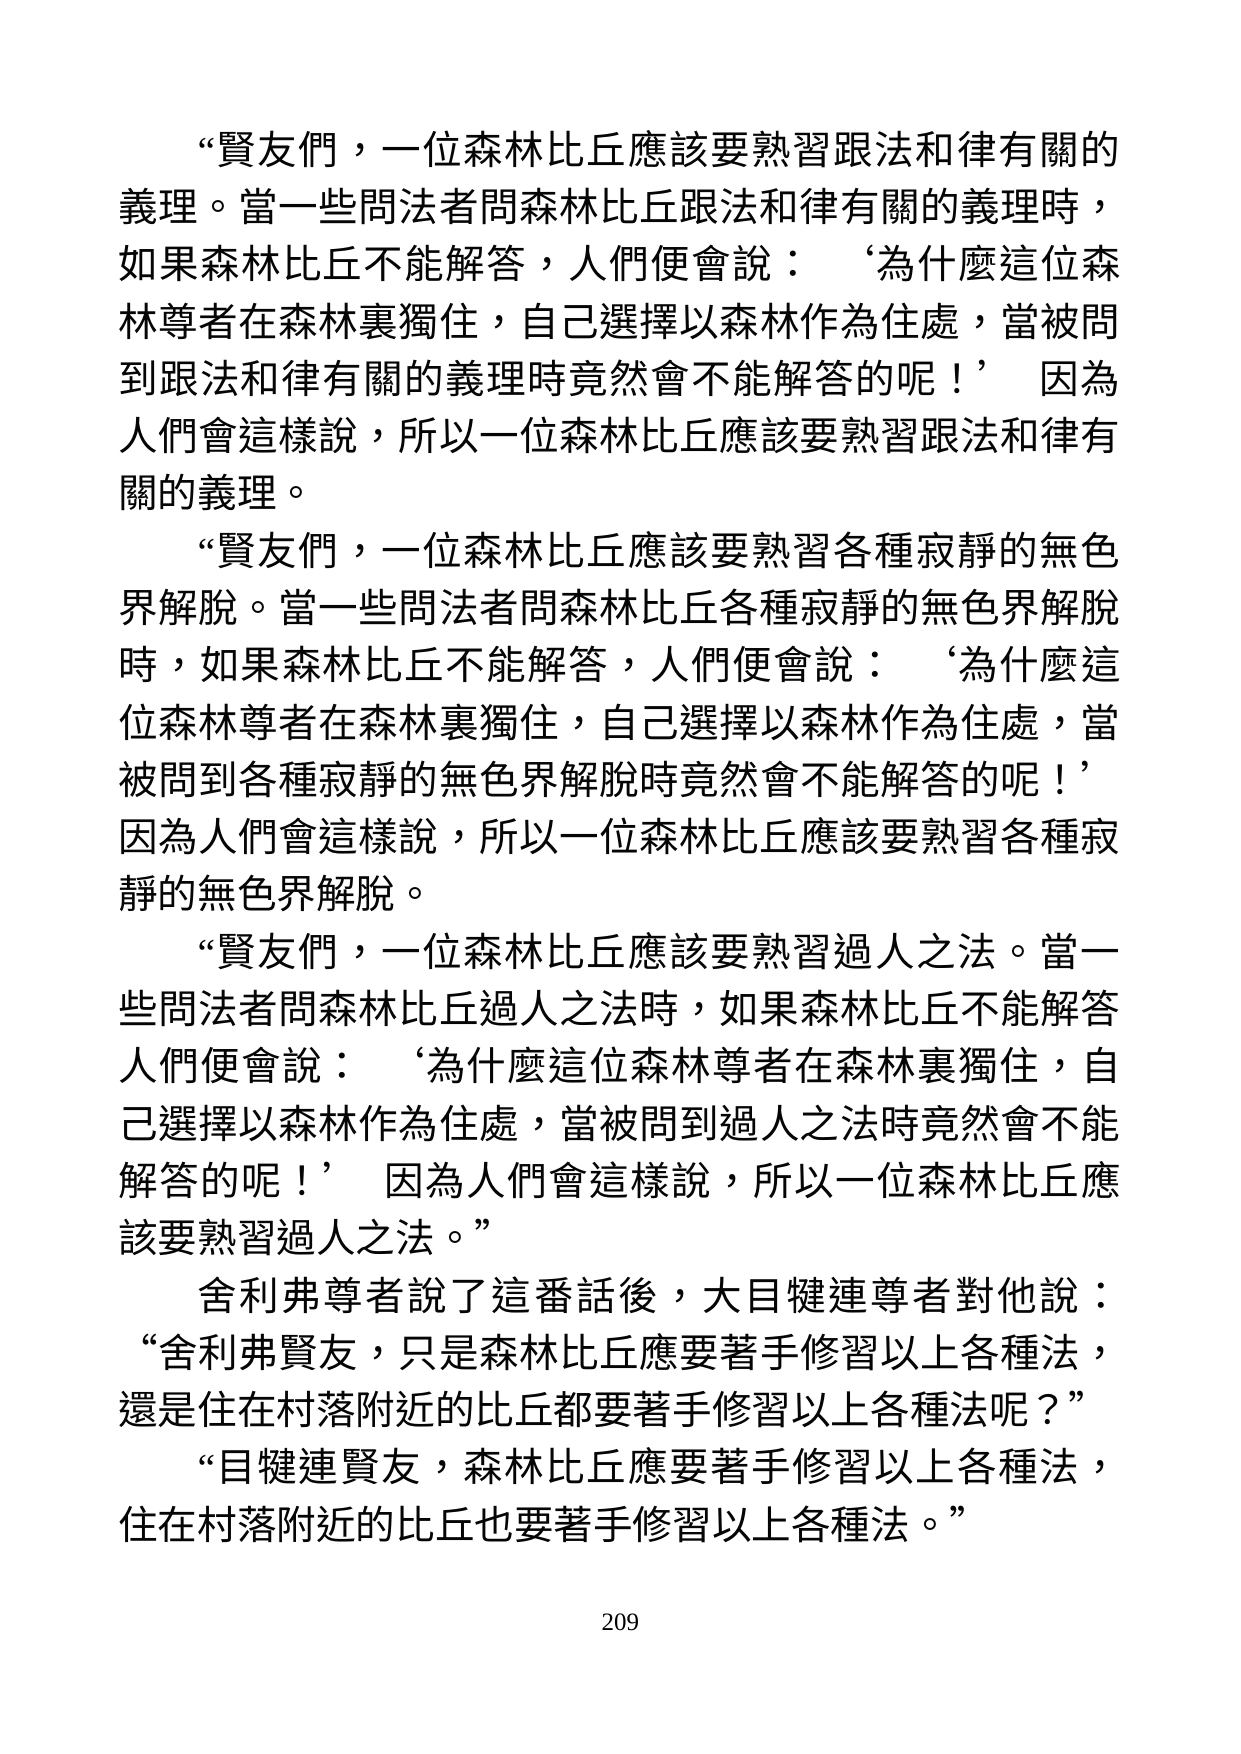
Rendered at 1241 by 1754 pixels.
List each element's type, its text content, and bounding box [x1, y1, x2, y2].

text “賢友們，一位森林比丘應該要熟習跟法和律有關的義理。當一些問法者問森林比丘跟法和律有關的義理時，如果森林比丘不能解答，人們便會說： ‘為什麼這位森林尊者在森林裏獨住，自己選擇以森林作為住處，當被問到跟法和律有關的義理時竟然會不能解答的呢！’ 因為人們會這樣說，所以一位森林比丘應該要熟習跟法和律有關的義理。 [118, 118, 1122, 519]
text “目犍連賢友，森林比丘應要著手修習以上各種法，住在村落附近的比丘也要著手修習以上各種法。” [118, 1436, 1122, 1550]
text “賢友們，一位森林比丘應該要熟習各種寂靜的無色界解脫。當一些問法者問森林比丘各種寂靜的無色界解脫時，如果森林比丘不能解答，人們便會說： ‘為什麼這位森林尊者在森林裏獨住，自己選擇以森林作為住處，當被問到各種寂靜的無色界解脫時竟然會不能解答的呢！’ 因為人們會這樣說，所以一位森林比丘應該要熟習各種寂靜的無色界解脫。 [118, 519, 1122, 920]
text “賢友們，一位森林比丘應該要熟習過人之法。當一些問法者問森林比丘過人之法時，如果森林比丘不能解答，人們便會說： ‘為什麼這位森林尊者在森林裏獨住，自己選擇以森林作為住處，當被問到過人之法時竟然會不能解答的呢！’ 因為人們會這樣說，所以一位森林比丘應該要熟習過人之法。” [118, 920, 1122, 1264]
text 舍利弗尊者說了這番話後，大目犍連尊者對他說： “舍利弗賢友，只是森林比丘應要著手修習以上各種法，還是住在村落附近的比丘都要著手修習以上各種法呢？” [118, 1264, 1122, 1436]
